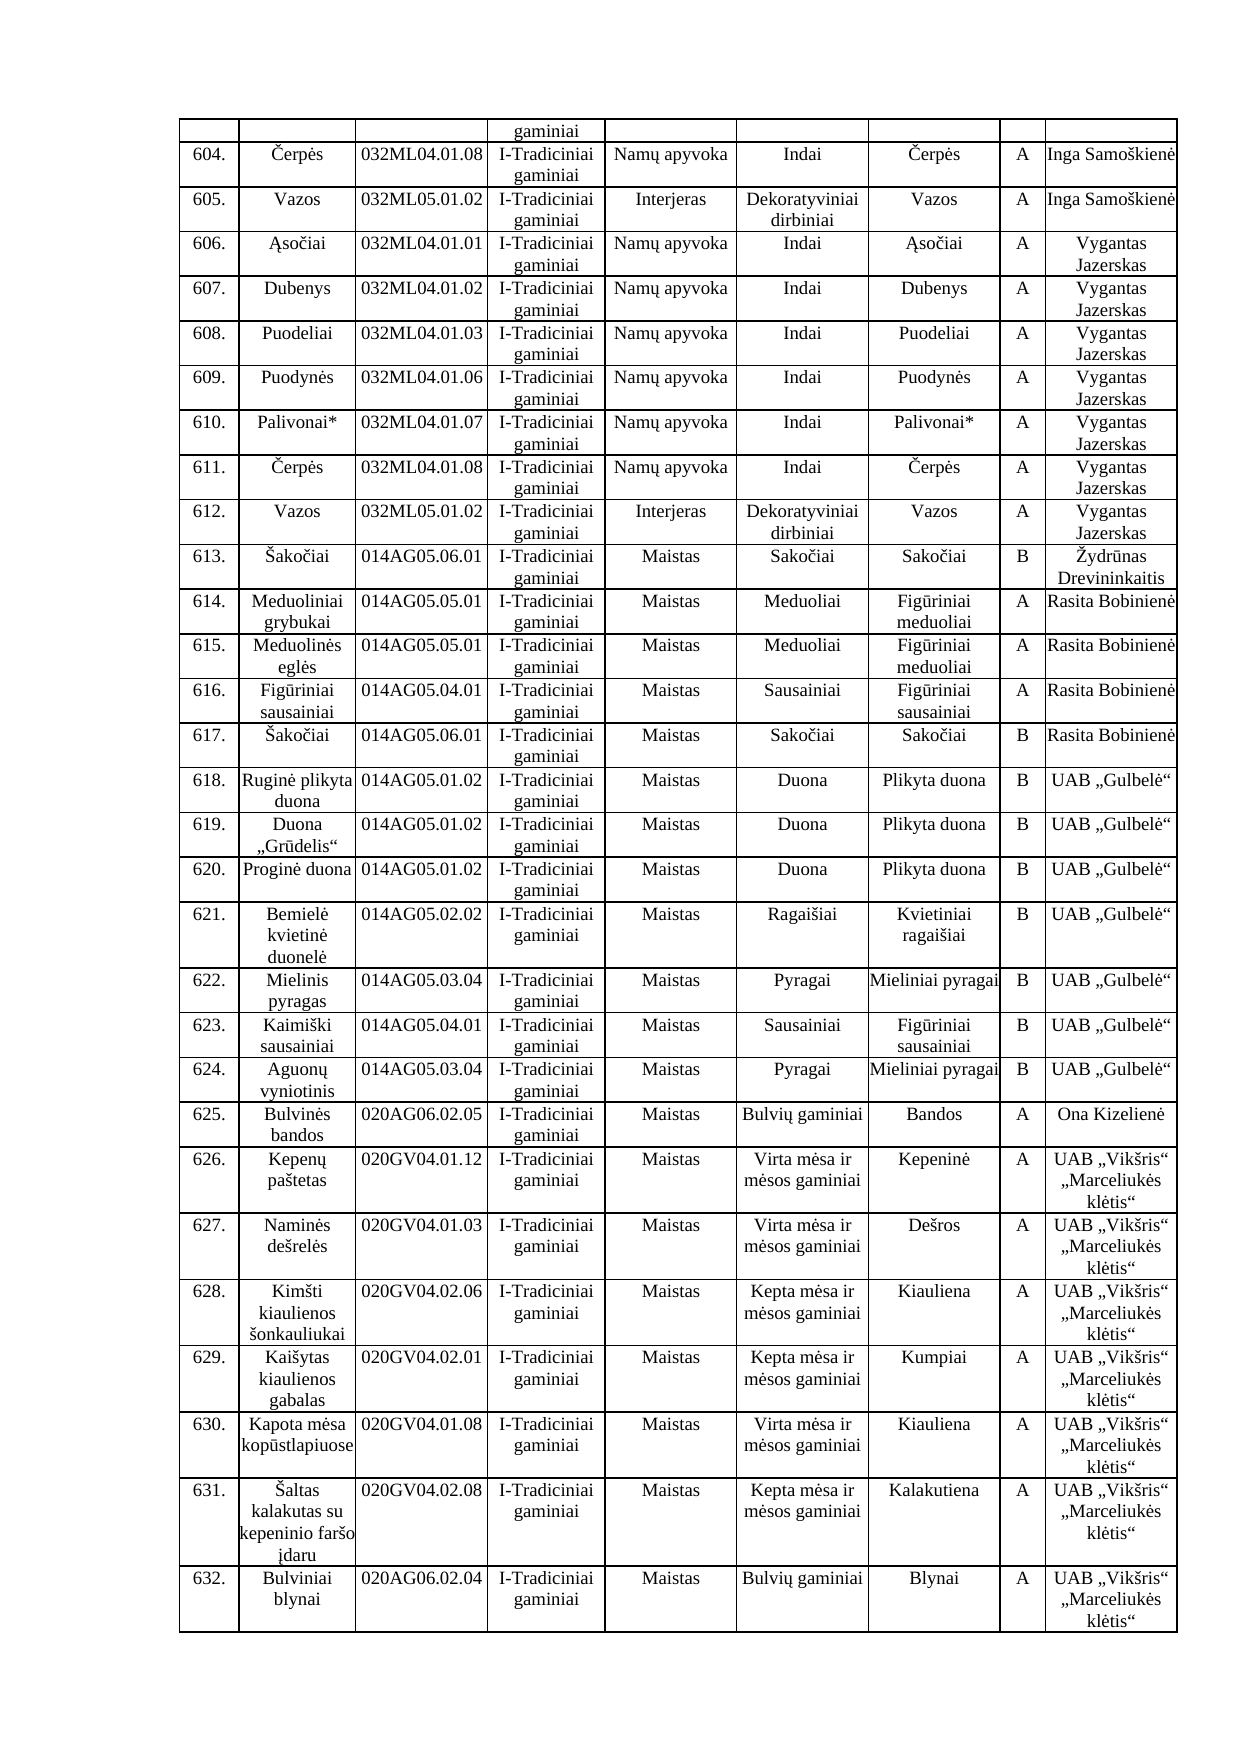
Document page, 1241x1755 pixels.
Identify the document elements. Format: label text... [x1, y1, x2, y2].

table_cell I-Tradiciniai gaminiai [488, 1148, 604, 1212]
table_cell Mielinis pyragas [240, 969, 355, 1012]
table_cell Palivonai* [869, 411, 999, 454]
table_cell 624. [180, 1058, 238, 1101]
table_cell Kimšti kiaulienos šonkauliukai [240, 1280, 355, 1345]
table_cell I-Tradiciniai gaminiai [488, 1479, 604, 1565]
table_cell Dubenys [869, 277, 999, 320]
table_cell UAB „Vikšris“ „Marceliukės klėtis“ [1046, 1413, 1176, 1477]
table_cell Šakočiai [240, 724, 355, 767]
table_cell [175, 544, 179, 588]
table_cell 612. [180, 500, 238, 543]
table_cell Indai [737, 277, 868, 320]
table_cell A [1001, 679, 1045, 722]
table_cell Čerpės [869, 143, 999, 186]
table_cell Čerpės [869, 456, 999, 499]
table_cell A [1001, 366, 1045, 409]
table_cell I-Tradiciniai gaminiai [488, 188, 604, 231]
table_cell UAB „Gulbelė“ [1046, 813, 1176, 856]
table_cell I-Tradiciniai gaminiai [488, 635, 604, 677]
table_cell B [1001, 724, 1045, 767]
table_cell Sausainiai [737, 679, 868, 722]
table_cell 629. [180, 1346, 238, 1411]
table_cell I-Tradiciniai gaminiai [488, 1214, 604, 1278]
table_cell Maistas [606, 1479, 736, 1565]
table_cell B [1001, 903, 1045, 967]
table_cell B [1001, 1013, 1045, 1057]
table_cell Maistas [606, 545, 736, 588]
table_cell Ona Kizelienė [1046, 1103, 1176, 1146]
table_cell 628. [180, 1280, 238, 1345]
table_cell [175, 499, 179, 543]
table_cell 626. [180, 1148, 238, 1212]
table_cell Kiauliena [869, 1280, 999, 1345]
table_cell Figūriniai sausainiai [869, 679, 999, 722]
table_cell B [1001, 1058, 1045, 1101]
table_cell Namų apyvoka [606, 322, 736, 365]
table_cell [1178, 1565, 1182, 1631]
table_cell Žydrūnas Drevininkaitis [1046, 545, 1176, 588]
table_cell [175, 1101, 179, 1146]
table_cell 604. [180, 143, 238, 186]
table_cell Čerpės [240, 456, 355, 499]
table_cell Duona [737, 858, 868, 901]
table_cell A [1001, 188, 1045, 231]
table_cell Bulvių gaminiai [737, 1567, 868, 1631]
table_cell Šaltas kalakutas su kepeninio faršo įdaru [240, 1479, 355, 1565]
table_cell Bandos [869, 1103, 999, 1146]
table_cell Indai [737, 143, 868, 186]
table_cell [1178, 678, 1182, 722]
table_cell Maistas [606, 903, 736, 967]
table_cell [1178, 1101, 1182, 1146]
table_cell Figūriniai meduoliai [869, 635, 999, 677]
table_cell 620. [180, 858, 238, 901]
table_cell [1178, 767, 1182, 812]
table_cell Interjeras [606, 500, 736, 543]
table_cell 630. [180, 1413, 238, 1477]
table_cell Kepta mėsa ir mėsos gaminiai [737, 1280, 868, 1345]
table_cell I-Tradiciniai gaminiai [488, 322, 604, 365]
table_cell B [1001, 545, 1045, 588]
table_cell Vygantas Jazerskas [1046, 411, 1176, 454]
table_cell [737, 120, 868, 141]
table_cell [175, 856, 179, 901]
table_cell 032ML04.01.02 [356, 277, 487, 320]
table_cell Sausainiai [737, 1013, 868, 1057]
table_cell A [1001, 1280, 1045, 1345]
table_cell [175, 409, 179, 454]
table_cell Dekoratyviniai dirbiniai [737, 500, 868, 543]
table_cell I-Tradiciniai gaminiai [488, 1413, 604, 1477]
table_cell Namų apyvoka [606, 277, 736, 320]
table_cell Meduoliai [737, 635, 868, 677]
table_cell UAB „Vikšris“ „Marceliukės klėtis“ [1046, 1148, 1176, 1212]
table_cell Virta mėsa ir mėsos gaminiai [737, 1148, 868, 1212]
table_cell [1178, 856, 1182, 901]
table_cell Maistas [606, 1058, 736, 1101]
table_cell 020GV04.01.08 [356, 1413, 487, 1477]
table_cell 032ML05.01.02 [356, 188, 487, 231]
table_cell [1178, 967, 1182, 1012]
table_cell [606, 120, 736, 141]
table_cell UAB „Gulbelė“ [1046, 903, 1176, 967]
table_cell Sakočiai [869, 724, 999, 767]
table_cell I-Tradiciniai gaminiai [488, 1280, 604, 1345]
table_cell 014AG05.02.02 [356, 903, 487, 967]
table_cell Ąsočiai [869, 232, 999, 275]
table_cell UAB „Gulbelė“ [1046, 969, 1176, 1012]
table_cell Namų apyvoka [606, 143, 736, 186]
table_cell I-Tradiciniai gaminiai [488, 903, 604, 967]
table_cell 619. [180, 813, 238, 856]
table_cell [1178, 231, 1182, 275]
table_cell Čerpės [240, 143, 355, 186]
table_cell Kiauliena [869, 1413, 999, 1477]
table_cell Rasita Bobinienė [1046, 679, 1176, 722]
table_cell Mieliniai pyragai [869, 1058, 999, 1101]
table_cell I-Tradiciniai gaminiai [488, 277, 604, 320]
table_cell [175, 1146, 179, 1212]
table_cell Kaišytas kiaulienos gabalas [240, 1346, 355, 1411]
table_cell I-Tradiciniai gaminiai [488, 768, 604, 812]
table_cell [1178, 1057, 1182, 1101]
table_cell Indai [737, 232, 868, 275]
table_cell [175, 1477, 179, 1565]
table_cell A [1001, 1346, 1045, 1411]
table_cell [1178, 320, 1182, 365]
table_cell 014AG05.03.04 [356, 1058, 487, 1101]
table_cell [1178, 544, 1182, 588]
table_cell I-Tradiciniai gaminiai [488, 456, 604, 499]
table_cell 610. [180, 411, 238, 454]
table_cell 621. [180, 903, 238, 967]
table_cell 032ML04.01.06 [356, 366, 487, 409]
table_cell I-Tradiciniai gaminiai [488, 366, 604, 409]
table_cell [175, 186, 179, 231]
table_cell Plikyta duona [869, 813, 999, 856]
table_cell [1178, 633, 1182, 677]
table_cell [175, 320, 179, 365]
table_cell Duona [737, 768, 868, 812]
table_cell [1178, 141, 1182, 186]
table_cell Kepta mėsa ir mėsos gaminiai [737, 1479, 868, 1565]
table_cell gaminiai [488, 120, 604, 141]
table_cell Bulviniai blynai [240, 1567, 355, 1631]
table_cell Kepenų paštetas [240, 1148, 355, 1212]
table_cell 605. [180, 188, 238, 231]
table_cell Indai [737, 366, 868, 409]
table_cell 617. [180, 724, 238, 767]
table_cell A [1001, 1479, 1045, 1565]
table_cell Puodeliai [869, 322, 999, 365]
table_cell Maistas [606, 1280, 736, 1345]
table_cell Blynai [869, 1567, 999, 1631]
table_cell 020GV04.01.03 [356, 1214, 487, 1278]
table_cell [1178, 1345, 1182, 1411]
table_cell Bemielė kvietinė duonelė [240, 903, 355, 967]
table_cell Inga Samoškienė [1046, 188, 1176, 231]
table_cell [240, 120, 355, 141]
table_cell [1178, 722, 1182, 767]
table_cell [1178, 812, 1182, 856]
table_cell Ąsočiai [240, 232, 355, 275]
table_cell A [1001, 1567, 1045, 1631]
table_cell Vazos [240, 500, 355, 543]
table_cell 014AG05.06.01 [356, 724, 487, 767]
table_cell Maistas [606, 1013, 736, 1057]
table_cell Maistas [606, 635, 736, 677]
table_cell B [1001, 969, 1045, 1012]
table_cell B [1001, 768, 1045, 812]
table_cell 014AG05.05.01 [356, 590, 487, 633]
table_cell UAB „Vikšris“ „Marceliukės klėtis“ [1046, 1346, 1176, 1411]
table_cell 014AG05.06.01 [356, 545, 487, 588]
table_cell Vazos [869, 188, 999, 231]
table_cell 020GV04.02.06 [356, 1280, 487, 1345]
table_cell Puodynės [869, 366, 999, 409]
table_cell Naminės dešrelės [240, 1214, 355, 1278]
table_cell Maistas [606, 858, 736, 901]
table_cell Duona „Grūdelis“ [240, 813, 355, 856]
table_cell I-Tradiciniai gaminiai [488, 1567, 604, 1631]
table_cell A [1001, 143, 1045, 186]
table_cell [175, 365, 179, 409]
table_cell Maistas [606, 679, 736, 722]
table_cell [175, 901, 179, 967]
table_cell 032ML04.01.08 [356, 143, 487, 186]
table_cell 632. [180, 1567, 238, 1631]
table_cell Kalakutiena [869, 1479, 999, 1565]
table_cell 020AG06.02.04 [356, 1567, 487, 1631]
table_cell Maistas [606, 813, 736, 856]
table_cell A [1001, 411, 1045, 454]
table_cell A [1001, 500, 1045, 543]
table_cell I-Tradiciniai gaminiai [488, 813, 604, 856]
table_cell Meduoliai [737, 590, 868, 633]
table_cell [1046, 120, 1176, 141]
table_cell 020GV04.02.08 [356, 1479, 487, 1565]
table_cell Kvietiniai ragaišiai [869, 903, 999, 967]
table_cell Maistas [606, 590, 736, 633]
table_cell Vygantas Jazerskas [1046, 500, 1176, 543]
table_cell [175, 1411, 179, 1477]
table_cell I-Tradiciniai gaminiai [488, 143, 604, 186]
table_cell [1178, 1411, 1182, 1477]
table_cell Duona [737, 813, 868, 856]
table_cell [1178, 588, 1182, 633]
table_cell [175, 812, 179, 856]
table_cell Meduolinės eglės [240, 635, 355, 677]
table_cell [175, 231, 179, 275]
table_cell Figūriniai meduoliai [869, 590, 999, 633]
table_cell 616. [180, 679, 238, 722]
table_cell 014AG05.01.02 [356, 768, 487, 812]
table_cell Plikyta duona [869, 858, 999, 901]
table_cell I-Tradiciniai gaminiai [488, 545, 604, 588]
table_cell 014AG05.04.01 [356, 1013, 487, 1057]
table_cell B [1001, 813, 1045, 856]
table_cell Puodeliai [240, 322, 355, 365]
table_cell [175, 118, 179, 141]
table_cell 020AG06.02.05 [356, 1103, 487, 1146]
table_cell [175, 1012, 179, 1057]
table_cell [175, 1212, 179, 1278]
table_cell Proginė duona [240, 858, 355, 901]
table_cell Virta mėsa ir mėsos gaminiai [737, 1413, 868, 1477]
table_cell [1178, 454, 1182, 499]
table_cell Maistas [606, 1567, 736, 1631]
table_cell Ragaišiai [737, 903, 868, 967]
table_cell [175, 275, 179, 320]
table_cell Indai [737, 456, 868, 499]
table_cell Sakočiai [737, 545, 868, 588]
table_cell A [1001, 456, 1045, 499]
table_cell 611. [180, 456, 238, 499]
table_cell Maistas [606, 969, 736, 1012]
table_cell UAB „Vikšris“ „Marceliukės klėtis“ [1046, 1214, 1176, 1278]
table_cell 020GV04.02.01 [356, 1346, 487, 1411]
table_cell Maistas [606, 1413, 736, 1477]
table_cell I-Tradiciniai gaminiai [488, 500, 604, 543]
table_cell A [1001, 232, 1045, 275]
table_cell Pyragai [737, 1058, 868, 1101]
table_cell 014AG05.01.02 [356, 858, 487, 901]
table_cell Maistas [606, 1214, 736, 1278]
table_cell Figūriniai sausainiai [240, 679, 355, 722]
table_cell UAB „Gulbelė“ [1046, 1013, 1176, 1057]
table_cell A [1001, 1214, 1045, 1278]
table_cell [175, 678, 179, 722]
table_cell [175, 141, 179, 186]
table_cell 609. [180, 366, 238, 409]
table_cell 032ML04.01.08 [356, 456, 487, 499]
table_cell 608. [180, 322, 238, 365]
table_cell [1178, 186, 1182, 231]
table_cell [175, 1279, 179, 1345]
table_cell Dubenys [240, 277, 355, 320]
table_cell UAB „Vikšris“ „Marceliukės klėtis“ [1046, 1280, 1176, 1345]
table_cell UAB „Gulbelė“ [1046, 768, 1176, 812]
table_cell [869, 120, 999, 141]
table_cell Inga Samoškienė [1046, 143, 1176, 186]
table_cell A [1001, 635, 1045, 677]
table_cell UAB „Vikšris“ „Marceliukės klėtis“ [1046, 1479, 1176, 1565]
table_cell Indai [737, 322, 868, 365]
table_cell Meduoliniai grybukai [240, 590, 355, 633]
table_cell 014AG05.04.01 [356, 679, 487, 722]
table_cell 014AG05.03.04 [356, 969, 487, 1012]
table_cell 631. [180, 1479, 238, 1565]
table_cell Kapota mėsa kopūstlapiuose [240, 1413, 355, 1477]
table_cell A [1001, 322, 1045, 365]
table_cell 618. [180, 768, 238, 812]
table_cell 623. [180, 1013, 238, 1057]
table_cell I-Tradiciniai gaminiai [488, 679, 604, 722]
table_cell [1178, 1477, 1182, 1565]
table_cell Maistas [606, 724, 736, 767]
table_cell 032ML05.01.02 [356, 500, 487, 543]
table_cell [1178, 118, 1182, 141]
table_cell [1178, 1012, 1182, 1057]
table_cell [1001, 120, 1045, 141]
table_cell [180, 120, 238, 141]
table_cell [1178, 1212, 1182, 1278]
table_cell Namų apyvoka [606, 411, 736, 454]
table_cell 625. [180, 1103, 238, 1146]
table_cell 020GV04.01.12 [356, 1148, 487, 1212]
table_cell I-Tradiciniai gaminiai [488, 590, 604, 633]
table_cell 032ML04.01.01 [356, 232, 487, 275]
table_cell Vygantas Jazerskas [1046, 232, 1176, 275]
table_cell UAB „Vikšris“ „Marceliukės klėtis“ [1046, 1567, 1176, 1631]
table_cell Namų apyvoka [606, 456, 736, 499]
table_cell Dekoratyviniai dirbiniai [737, 188, 868, 231]
table_cell 613. [180, 545, 238, 588]
table_cell [1178, 275, 1182, 320]
table_cell I-Tradiciniai gaminiai [488, 1103, 604, 1146]
table_cell Rasita Bobinienė [1046, 590, 1176, 633]
table_cell 627. [180, 1214, 238, 1278]
table_cell [1178, 1279, 1182, 1345]
table_cell [1178, 409, 1182, 454]
table_cell UAB „Gulbelė“ [1046, 858, 1176, 901]
table_cell Pyragai [737, 969, 868, 1012]
table_cell I-Tradiciniai gaminiai [488, 858, 604, 901]
table_cell [1178, 499, 1182, 543]
table_cell Dešros [869, 1214, 999, 1278]
table_cell I-Tradiciniai gaminiai [488, 1058, 604, 1101]
table_cell [175, 454, 179, 499]
table_cell Vygantas Jazerskas [1046, 366, 1176, 409]
table_cell 614. [180, 590, 238, 633]
table_cell [175, 1057, 179, 1101]
table_cell [175, 722, 179, 767]
table_cell 615. [180, 635, 238, 677]
table_cell Šakočiai [240, 545, 355, 588]
table_cell Vygantas Jazerskas [1046, 277, 1176, 320]
table_cell 014AG05.05.01 [356, 635, 487, 677]
table_cell Maistas [606, 1148, 736, 1212]
table_cell [175, 767, 179, 812]
table_cell Maistas [606, 1103, 736, 1146]
table_cell [356, 120, 487, 141]
table_cell 607. [180, 277, 238, 320]
table_cell [175, 588, 179, 633]
table_cell 622. [180, 969, 238, 1012]
table_cell A [1001, 277, 1045, 320]
table_cell I-Tradiciniai gaminiai [488, 232, 604, 275]
table_cell Palivonai* [240, 411, 355, 454]
table_cell [1178, 901, 1182, 967]
table_cell Kumpiai [869, 1346, 999, 1411]
table_cell Sakočiai [869, 545, 999, 588]
table_cell [175, 1565, 179, 1631]
table_cell Namų apyvoka [606, 366, 736, 409]
table_cell I-Tradiciniai gaminiai [488, 724, 604, 767]
table_cell I-Tradiciniai gaminiai [488, 1013, 604, 1057]
table_cell A [1001, 590, 1045, 633]
table_cell 032ML04.01.07 [356, 411, 487, 454]
table_cell Vygantas Jazerskas [1046, 456, 1176, 499]
table_cell A [1001, 1103, 1045, 1146]
table_cell Rasita Bobinienė [1046, 724, 1176, 767]
table_cell Vazos [869, 500, 999, 543]
table_cell Indai [737, 411, 868, 454]
table_cell Maistas [606, 768, 736, 812]
table_cell Puodynės [240, 366, 355, 409]
table_cell I-Tradiciniai gaminiai [488, 1346, 604, 1411]
table_cell Mieliniai pyragai [869, 969, 999, 1012]
table_cell 014AG05.01.02 [356, 813, 487, 856]
table_cell [175, 967, 179, 1012]
table_cell B [1001, 858, 1045, 901]
table_cell Maistas [606, 1346, 736, 1411]
table_cell Plikyta duona [869, 768, 999, 812]
table_cell Namų apyvoka [606, 232, 736, 275]
table_cell Ruginė plikyta duona [240, 768, 355, 812]
table_cell Vygantas Jazerskas [1046, 322, 1176, 365]
table_cell Kepeninė [869, 1148, 999, 1212]
table_cell 606. [180, 232, 238, 275]
table_cell Bulvių gaminiai [737, 1103, 868, 1146]
table_cell Bulvinės bandos [240, 1103, 355, 1146]
table_cell Kepta mėsa ir mėsos gaminiai [737, 1346, 868, 1411]
table_cell I-Tradiciniai gaminiai [488, 969, 604, 1012]
table_cell [175, 633, 179, 677]
table_cell Virta mėsa ir mėsos gaminiai [737, 1214, 868, 1278]
table_cell Kaimiški sausainiai [240, 1013, 355, 1057]
table_cell Interjeras [606, 188, 736, 231]
table_cell A [1001, 1148, 1045, 1212]
table_cell [1178, 1146, 1182, 1212]
table_cell UAB „Gulbelė“ [1046, 1058, 1176, 1101]
table_cell Sakočiai [737, 724, 868, 767]
table_cell Aguonų vyniotinis [240, 1058, 355, 1101]
table_cell [175, 1345, 179, 1411]
table_cell [1178, 365, 1182, 409]
table_cell A [1001, 1413, 1045, 1477]
table_cell I-Tradiciniai gaminiai [488, 411, 604, 454]
table_cell Rasita Bobinienė [1046, 635, 1176, 677]
table_cell Vazos [240, 188, 355, 231]
table_cell Figūriniai sausainiai [869, 1013, 999, 1057]
table_cell 032ML04.01.03 [356, 322, 487, 365]
